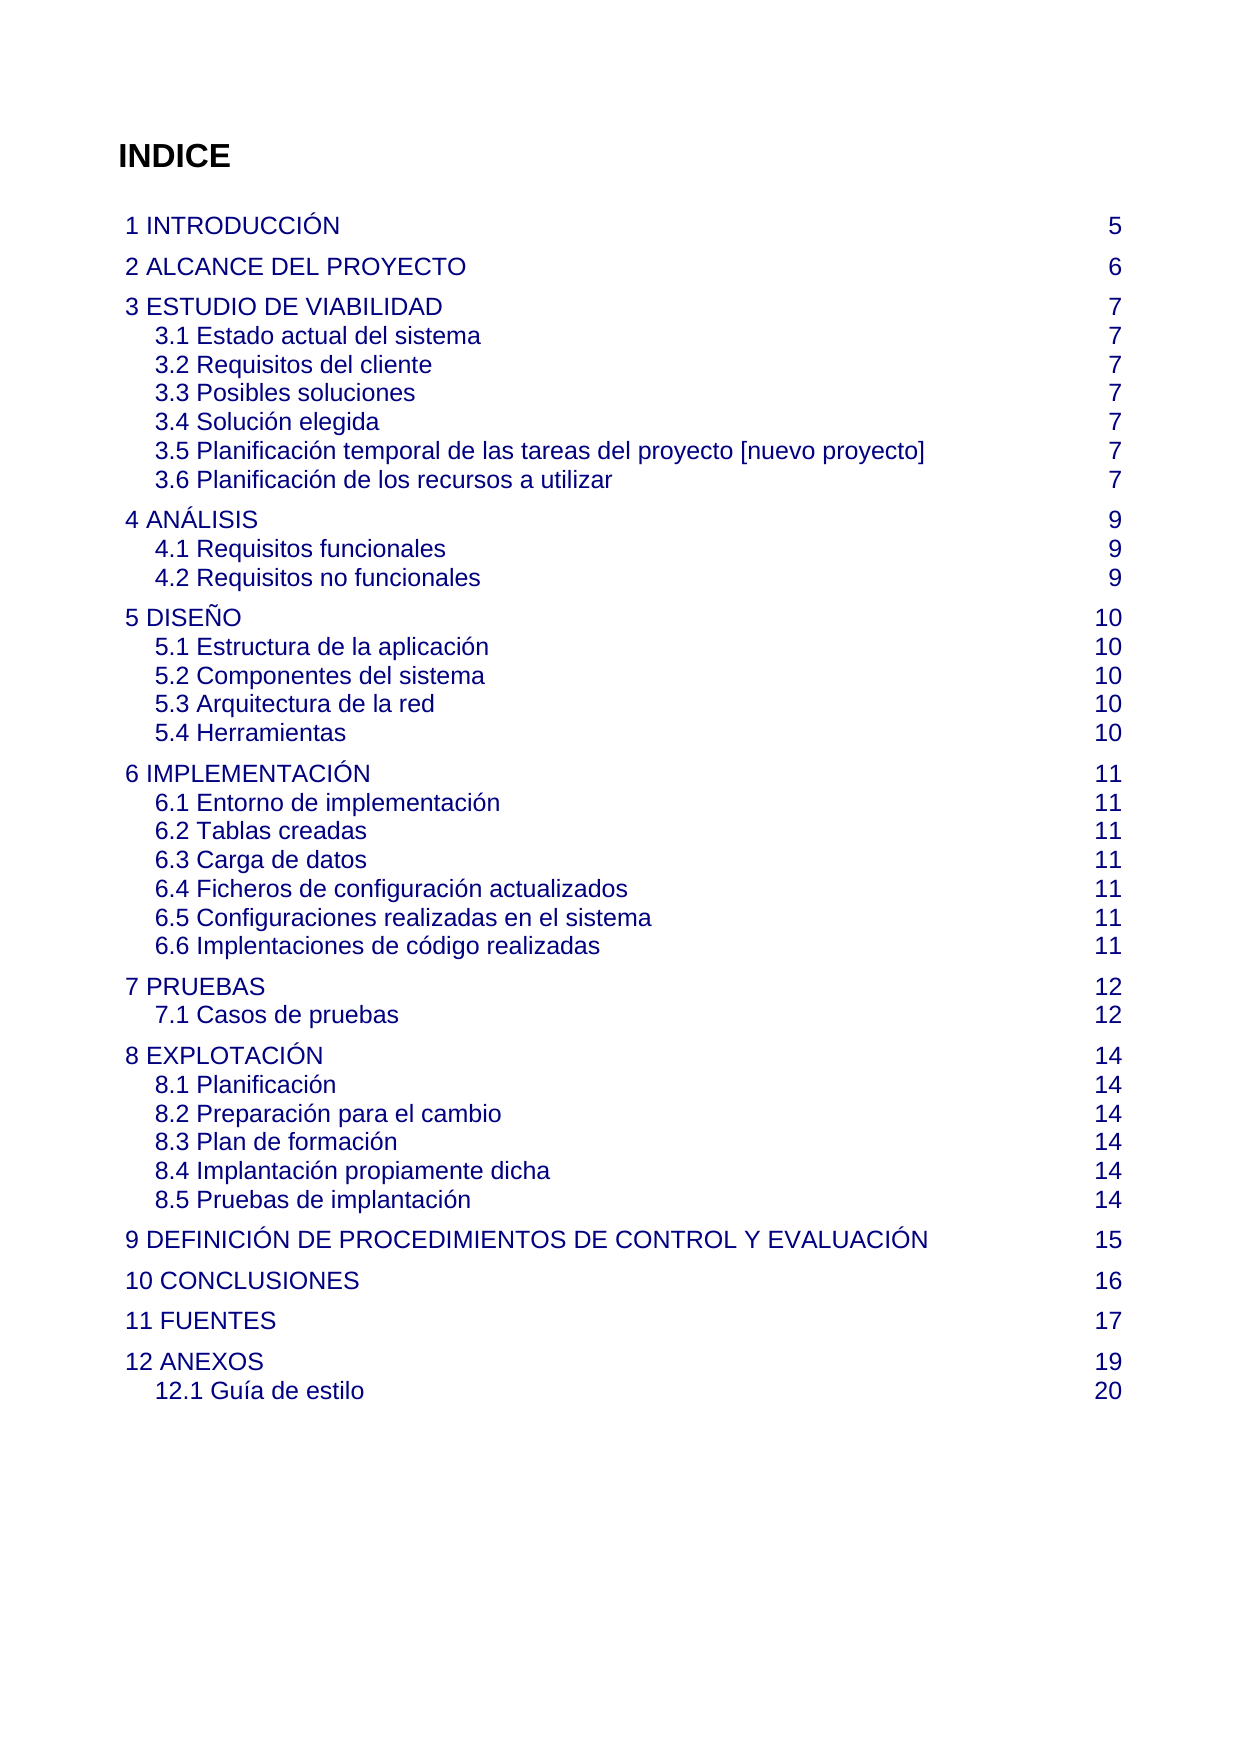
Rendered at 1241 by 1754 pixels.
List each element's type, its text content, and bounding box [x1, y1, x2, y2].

text 8.4 Implantación propiamente dicha 14 [148, 1156, 1122, 1185]
text 3.3 Posibles soluciones 7 [148, 378, 1122, 407]
text 7.1 Casos de pruebas 12 [148, 1001, 1122, 1029]
text 3.6 Planificación de los recursos a utilizar 7 [148, 465, 1122, 493]
text 9 DEFINICIÓN DE PROCEDIMIENTOS DE CONTROL Y EVALUACIÓN 15 [118, 1225, 1122, 1254]
text 10 CONCLUSIONES 16 [118, 1266, 1122, 1294]
text 8.5 Pruebas de implantación 14 [148, 1185, 1122, 1213]
text 6.2 Tablas creadas 11 [148, 816, 1122, 845]
text 5.2 Componentes del sistema 10 [148, 661, 1122, 689]
text 3.5 Planificación temporal de las tareas del proyecto [nuevo proyecto] 7 [148, 436, 1122, 465]
text 5.1 Estructura de la aplicación 10 [148, 632, 1122, 661]
text 6.5 Configuraciones realizadas en el sistema 11 [148, 902, 1122, 931]
text 4.1 Requisitos funcionales 9 [148, 534, 1122, 563]
text 6.1 Entorno de implementación 11 [148, 787, 1122, 816]
text 3 ESTUDIO DE VIABILIDAD 7 [118, 292, 1122, 321]
text 12 ANEXOS 19 [118, 1347, 1122, 1376]
text 8 EXPLOTACIÓN 14 [118, 1041, 1122, 1070]
text 7 PRUEBAS 12 [118, 972, 1122, 1001]
text 5.3 Arquitectura de la red 10 [148, 689, 1122, 718]
text 4 ANÁLISIS 9 [118, 505, 1122, 534]
text 3.4 Solución elegida 7 [148, 407, 1122, 436]
text 3.2 Requisitos del cliente 7 [148, 350, 1122, 378]
text 8.3 Plan de formación 14 [148, 1127, 1122, 1156]
text 6.4 Ficheros de configuración actualizados 11 [148, 874, 1122, 902]
subtitle INDICE [118, 136, 1122, 174]
text 6.3 Carga de datos 11 [148, 845, 1122, 874]
text 5 DISEÑO 10 [118, 603, 1122, 632]
text 6.6 Implentaciones de código realizadas 11 [148, 931, 1122, 960]
text 3.1 Estado actual del sistema 7 [148, 321, 1122, 350]
text 4.2 Requisitos no funcionales 9 [148, 563, 1122, 591]
text 5.4 Herramientas 10 [148, 718, 1122, 747]
text 1 INTRODUCCIÓN 5 [118, 211, 1122, 240]
text 8.2 Preparación para el cambio 14 [148, 1098, 1122, 1127]
text 6 IMPLEMENTACIÓN 11 [118, 759, 1122, 787]
text 11 FUENTES 17 [118, 1306, 1122, 1335]
text 8.1 Planificación 14 [148, 1070, 1122, 1098]
text 2 ALCANCE DEL PROYECTO 6 [118, 252, 1122, 280]
text 12.1 Guía de estilo 20 [148, 1376, 1122, 1404]
